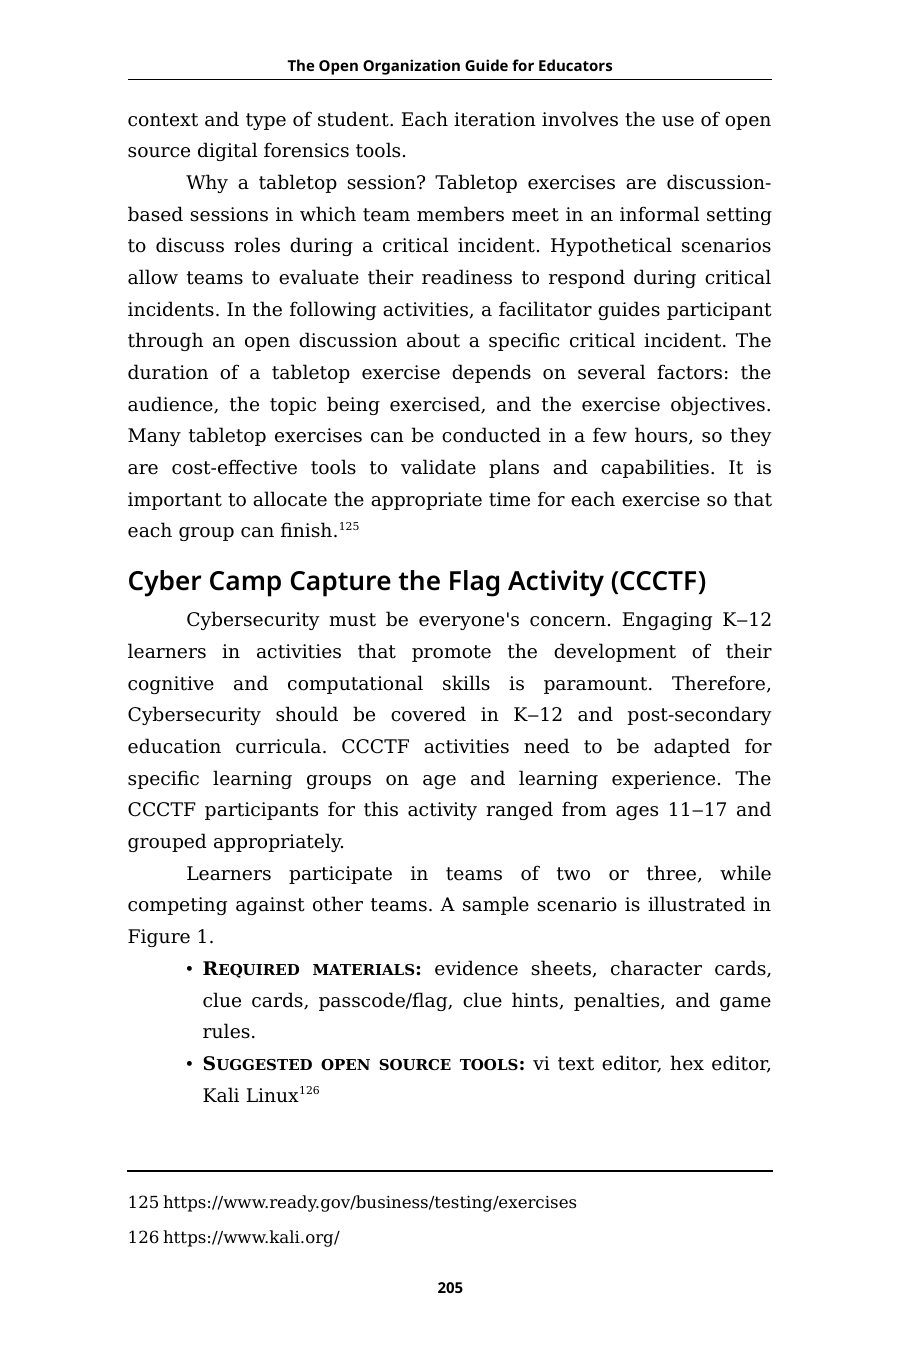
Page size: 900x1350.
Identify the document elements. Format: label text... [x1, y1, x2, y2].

text Why a tabletop session? Tabletop exercises are discussion-based sessions in which team members meet in an informal setting to discuss roles during a critical incident. Hypothetical scenarios allow teams to evaluate their readiness to respond during critical incidents. In the following activities, a facilitator guides participant through an open discussion about a specific critical incident. The duration of a tabletop exercise depends on several factors: the audience, the topic being exercised, and the exercise objectives. Many tabletop exercises can be conducted in a few hours, so they are cost-effective tools to validate plans and capabilities. It is important to allocate the appropriate time for each exercise so that each group can finish. [127, 172, 772, 542]
text Cybersecurity must be everyone's concern. Engaging K‒12 learners in activities that promote the development of their cognitive and computational skills is paramount. Therefore, Cybersecurity should be covered in K‒12 and post-secondary education curricula. CCCTF activities need to be adapted for specific learning groups on age and learning experience. The CCCTF participants for this activity ranged from ages 11‒17 and grouped appropriately. [127, 609, 772, 853]
subtitle Cyber Camp Capture the Flag Activity (CCCTF) [127, 567, 772, 597]
text https://www.ready.gov/business/testing/exercises [127, 1193, 772, 1213]
list Suggested open source tools: vi text editor, hex editor, Kali Linux [186, 1053, 772, 1107]
list https://www.kali.org/ [127, 1228, 772, 1247]
list Required materials: evidence sheets, character cards, clue cards, passcode/flag, clue hints, penalties, and game rules. [186, 958, 772, 1043]
text Learners participate in teams of two or three, while competing against other teams. A sample scenario is illustrated in Figure 1. [127, 863, 772, 948]
text context and type of student. Each iteration involves the use of open source digital forensics tools. [127, 109, 772, 162]
